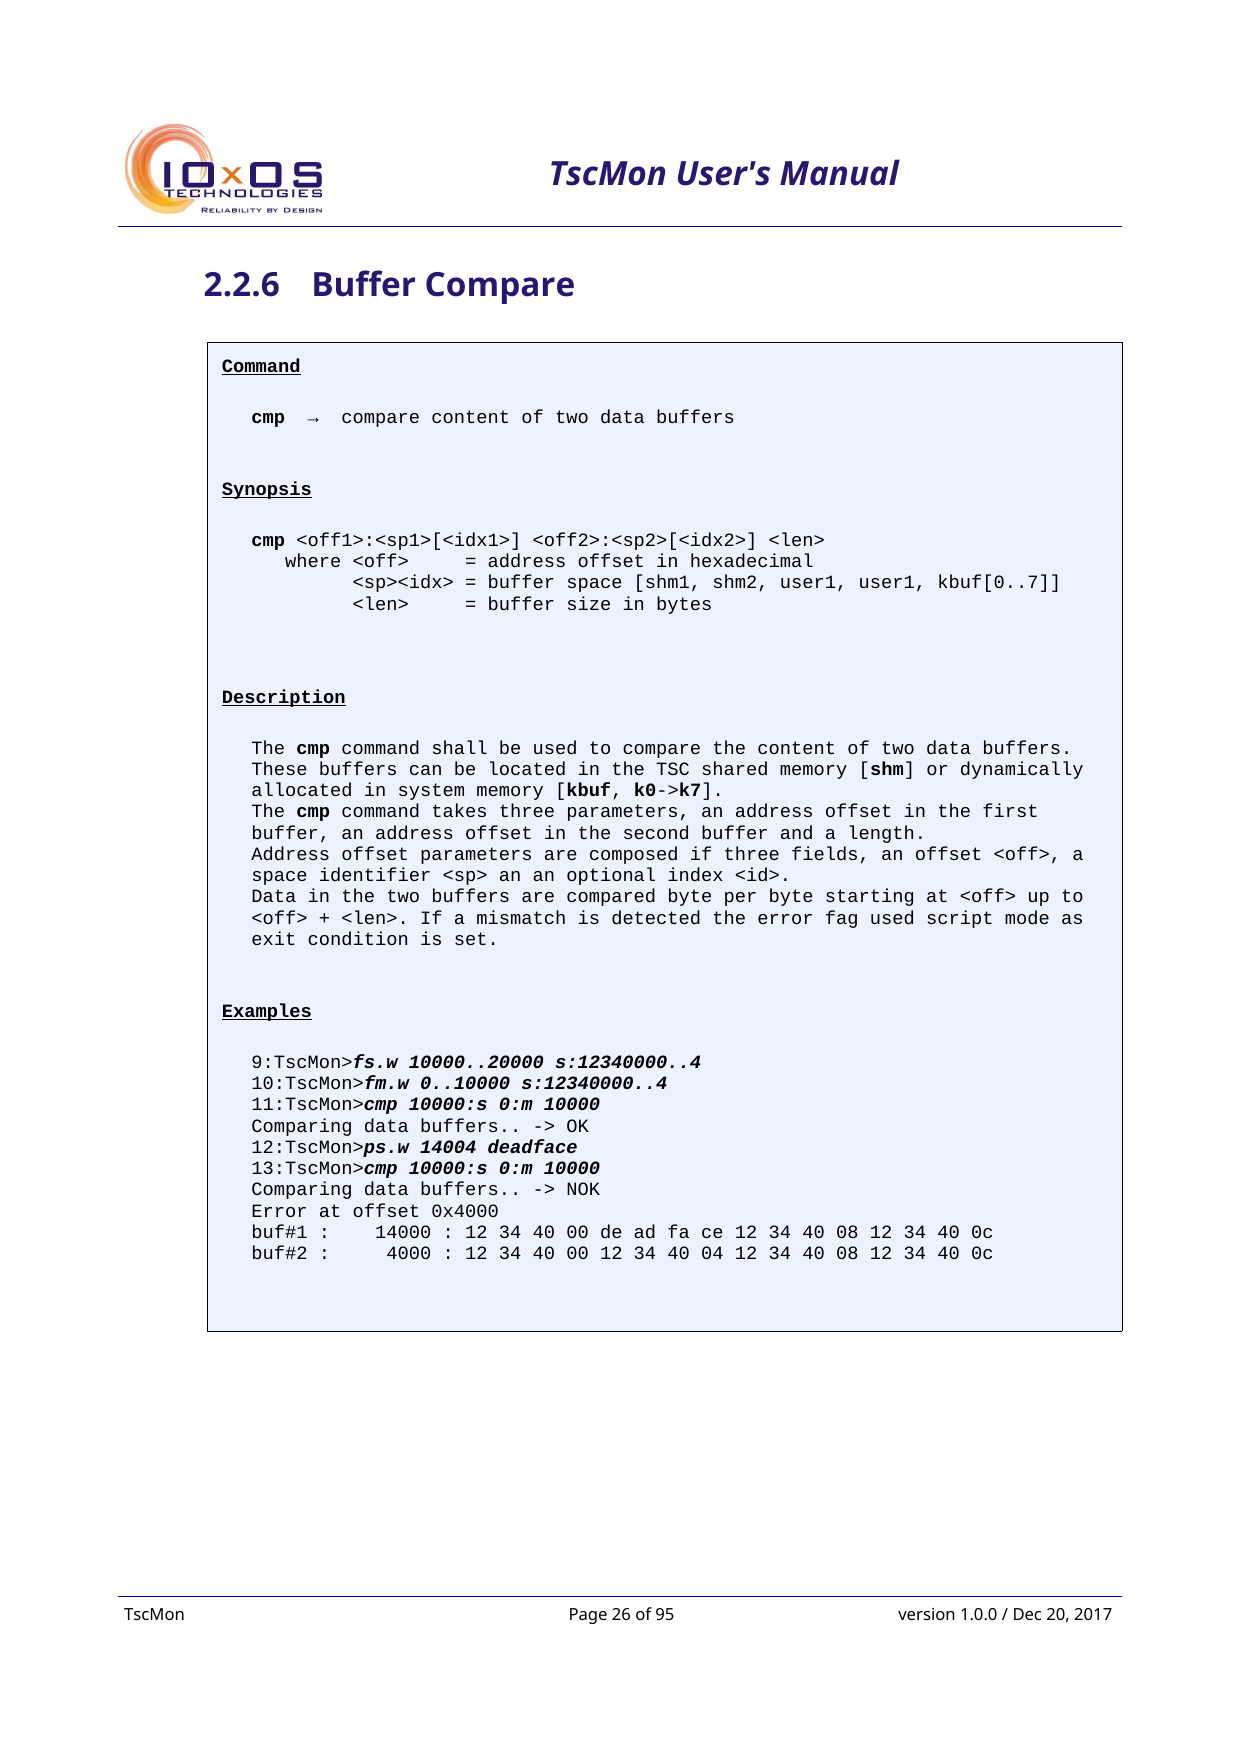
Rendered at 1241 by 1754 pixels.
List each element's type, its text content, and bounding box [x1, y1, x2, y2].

text 11:TscMon>cmp 10000:s 0:m 10000 [208, 1095, 1122, 1116]
text The cmp command takes three parameters, an address offset in the first buffer, an address offset in the second buffer and a length. [208, 802, 1122, 845]
text 12:TscMon>ps.w 14004 deadface [208, 1138, 1122, 1159]
text cmp <off1>:<sp1>[<idx1>] <off2>:<sp2>[<idx2>] <len> [208, 516, 1122, 552]
text The cmp command shall be used to compare the content of two data buffers. These buffers can be located in the TSC shared memory [shm] or dynamically allocated in system memory [kbuf, k0->k7]. [208, 724, 1122, 802]
text Command [208, 343, 1122, 393]
text <len> = buffer size in bytes [208, 594, 1122, 616]
text Error at offset 0x4000 [208, 1201, 1122, 1223]
text 13:TscMon>cmp 10000:s 0:m 10000 [208, 1159, 1122, 1180]
text cmp → compare content of two data buffers [208, 393, 1122, 429]
text Data in the two buffers are compared byte per byte starting at <off> up to <off> + <len>. If a mismatch is detected the error fag used script mode as exit condition is set. [208, 887, 1122, 951]
picture [123, 123, 323, 217]
text buf#2 : 4000 : 12 34 40 00 12 34 40 04 12 34 40 08 12 34 40 0c [208, 1244, 1122, 1280]
subtitle Examples [208, 987, 1122, 1038]
subtitle Synopsis [208, 465, 1122, 516]
subtitle Description [208, 673, 1122, 724]
text Comparing data buffers.. -> OK [208, 1116, 1122, 1138]
text buf#1 : 14000 : 12 34 40 00 de ad fa ce 12 34 40 08 12 34 40 0c [208, 1223, 1122, 1244]
text where <off> = address offset in hexadecimal [208, 552, 1122, 573]
text 9:TscMon>fs.w 10000..20000 s:12340000..4 [208, 1038, 1122, 1074]
text Address offset parameters are composed if three fields, an offset <off>, a space identifier <sp> an an optional index <id>. [208, 845, 1122, 887]
text <sp><idx> = buffer space [shm1, shm2, user1, user1, kbuf[0..7]] [208, 573, 1122, 594]
text Comparing data buffers.. -> NOK [208, 1180, 1122, 1201]
text 10:TscMon>fm.w 0..10000 s:12340000..4 [208, 1074, 1122, 1095]
subtitle Buffer Compare [195, 261, 1122, 306]
